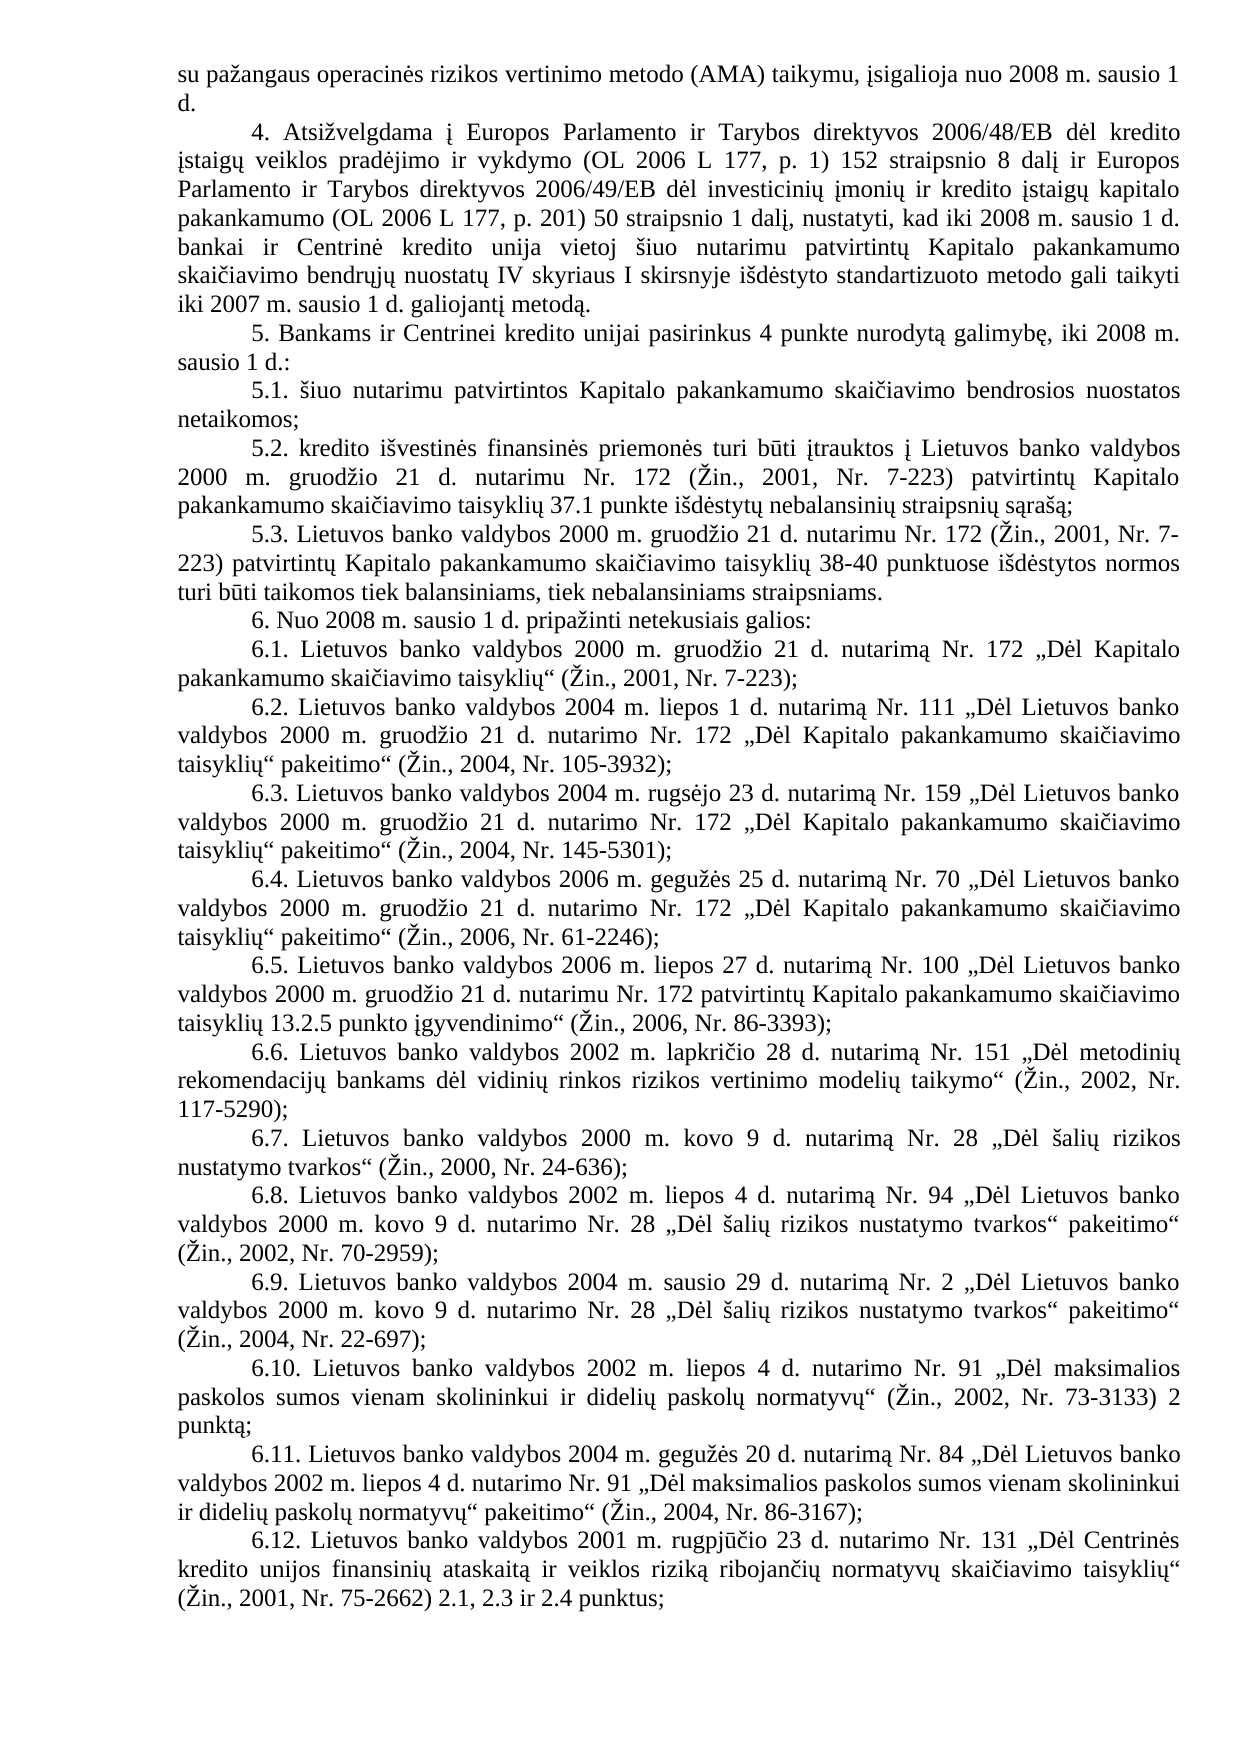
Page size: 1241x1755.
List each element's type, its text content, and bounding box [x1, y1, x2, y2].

text 6.4. Lietuvos banko valdybos 2006 m. gegužės 25 d. nutarimą Nr. 70 „Dėl Lietuvos banko valdybos 2000 m. gruodžio 21 d. nutarimo Nr. 172 „Dėl Kapitalo pakankamumo skaičiavimo taisyklių“ pakeitimo“ (Žin., 2006, Nr. 61-2246); [177, 864, 1181, 950]
text 5. Bankams ir Centrinei kredito unijai pasirinkus 4 punkte nurodytą galimybę, iki 2008 m. sausio 1 d.: [177, 318, 1181, 375]
text 6.12. Lietuvos banko valdybos 2001 m. rugpjūčio 23 d. nutarimo Nr. 131 „Dėl Centrinės kredito unijos finansinių ataskaitą ir veiklos riziką ribojančių normatyvų skaičiavimo taisyklių“ (Žin., 2001, Nr. 75-2662) 2.1, 2.3 ir 2.4 punktus; [177, 1525, 1181, 1612]
text 6. Nuo 2008 m. sausio 1 d. pripažinti netekusiais galios: [177, 605, 1181, 634]
text 6.7. Lietuvos banko valdybos 2000 m. kovo 9 d. nutarimą Nr. 28 „Dėl šalių rizikos nustatymo tvarkos“ (Žin., 2000, Nr. 24-636); [177, 1123, 1181, 1180]
text 5.1. šiuo nutarimu patvirtintos Kapitalo pakankamumo skaičiavimo bendrosios nuostatos netaikomos; [177, 375, 1181, 433]
text 6.11. Lietuvos banko valdybos 2004 m. gegužės 20 d. nutarimą Nr. 84 „Dėl Lietuvos banko valdybos 2002 m. liepos 4 d. nutarimo Nr. 91 „Dėl maksimalios paskolos sumos vienam skolininkui ir didelių paskolų normatyvų“ pakeitimo“ (Žin., 2004, Nr. 86-3167); [177, 1439, 1181, 1525]
text su pažangaus operacinės rizikos vertinimo metodo (AMA) taikymu, įsigalioja nuo 2008 m. sausio 1 d. [177, 59, 1181, 117]
text 6.2. Lietuvos banko valdybos 2004 m. liepos 1 d. nutarimą Nr. 111 „Dėl Lietuvos banko valdybos 2000 m. gruodžio 21 d. nutarimo Nr. 172 „Dėl Kapitalo pakankamumo skaičiavimo taisyklių“ pakeitimo“ (Žin., 2004, Nr. 105-3932); [177, 692, 1181, 778]
text 6.5. Lietuvos banko valdybos 2006 m. liepos 27 d. nutarimą Nr. 100 „Dėl Lietuvos banko valdybos 2000 m. gruodžio 21 d. nutarimu Nr. 172 patvirtintų Kapitalo pakankamumo skaičiavimo taisyklių 13.2.5 punkto įgyvendinimo“ (Žin., 2006, Nr. 86-3393); [177, 950, 1181, 1037]
text 5.2. kredito išvestinės finansinės priemonės turi būti įtrauktos į Lietuvos banko valdybos 2000 m. gruodžio 21 d. nutarimu Nr. 172 (Žin., 2001, Nr. 7-223) patvirtintų Kapitalo pakankamumo skaičiavimo taisyklių 37.1 punkte išdėstytų nebalansinių straipsnių sąrašą; [177, 433, 1181, 519]
text 6.10. Lietuvos banko valdybos 2002 m. liepos 4 d. nutarimo Nr. 91 „Dėl maksimalios paskolos sumos vienam skolininkui ir didelių paskolų normatyvų“ (Žin., 2002, Nr. 73-3133) 2 punktą; [177, 1353, 1181, 1439]
text 6.1. Lietuvos banko valdybos 2000 m. gruodžio 21 d. nutarimą Nr. 172 „Dėl Kapitalo pakankamumo skaičiavimo taisyklių“ (Žin., 2001, Nr. 7-223); [177, 634, 1181, 692]
text 6.6. Lietuvos banko valdybos 2002 m. lapkričio 28 d. nutarimą Nr. 151 „Dėl metodinių rekomendacijų bankams dėl vidinių rinkos rizikos vertinimo modelių taikymo“ (Žin., 2002, Nr. 117-5290); [177, 1037, 1181, 1123]
text 6.8. Lietuvos banko valdybos 2002 m. liepos 4 d. nutarimą Nr. 94 „Dėl Lietuvos banko valdybos 2000 m. kovo 9 d. nutarimo Nr. 28 „Dėl šalių rizikos nustatymo tvarkos“ pakeitimo“ (Žin., 2002, Nr. 70-2959); [177, 1180, 1181, 1267]
text 4. Atsižvelgdama į Europos Parlamento ir Tarybos direktyvos 2006/48/EB dėl kredito įstaigų veiklos pradėjimo ir vykdymo (OL 2006 L 177, p. 1) 152 straipsnio 8 dalį ir Europos Parlamento ir Tarybos direktyvos 2006/49/EB dėl investicinių įmonių ir kredito įstaigų kapitalo pakankamumo (OL 2006 L 177, p. 201) 50 straipsnio 1 dalį, nustatyti, kad iki 2008 m. sausio 1 d. bankai ir Centrinė kredito unija vietoj šiuo nutarimu patvirtintų Kapitalo pakankamumo skaičiavimo bendrųjų nuostatų IV skyriaus I skirsnyje išdėstyto standartizuoto metodo gali taikyti iki 2007 m. sausio 1 d. galiojantį metodą. [177, 117, 1181, 318]
text 6.3. Lietuvos banko valdybos 2004 m. rugsėjo 23 d. nutarimą Nr. 159 „Dėl Lietuvos banko valdybos 2000 m. gruodžio 21 d. nutarimo Nr. 172 „Dėl Kapitalo pakankamumo skaičiavimo taisyklių“ pakeitimo“ (Žin., 2004, Nr. 145-5301); [177, 778, 1181, 864]
text 6.9. Lietuvos banko valdybos 2004 m. sausio 29 d. nutarimą Nr. 2 „Dėl Lietuvos banko valdybos 2000 m. kovo 9 d. nutarimo Nr. 28 „Dėl šalių rizikos nustatymo tvarkos“ pakeitimo“ (Žin., 2004, Nr. 22-697); [177, 1267, 1181, 1353]
text 5.3. Lietuvos banko valdybos 2000 m. gruodžio 21 d. nutarimu Nr. 172 (Žin., 2001, Nr. 7-223) patvirtintų Kapitalo pakankamumo skaičiavimo taisyklių 38-40 punktuose išdėstytos normos turi būti taikomos tiek balansiniams, tiek nebalansiniams straipsniams. [177, 519, 1181, 605]
